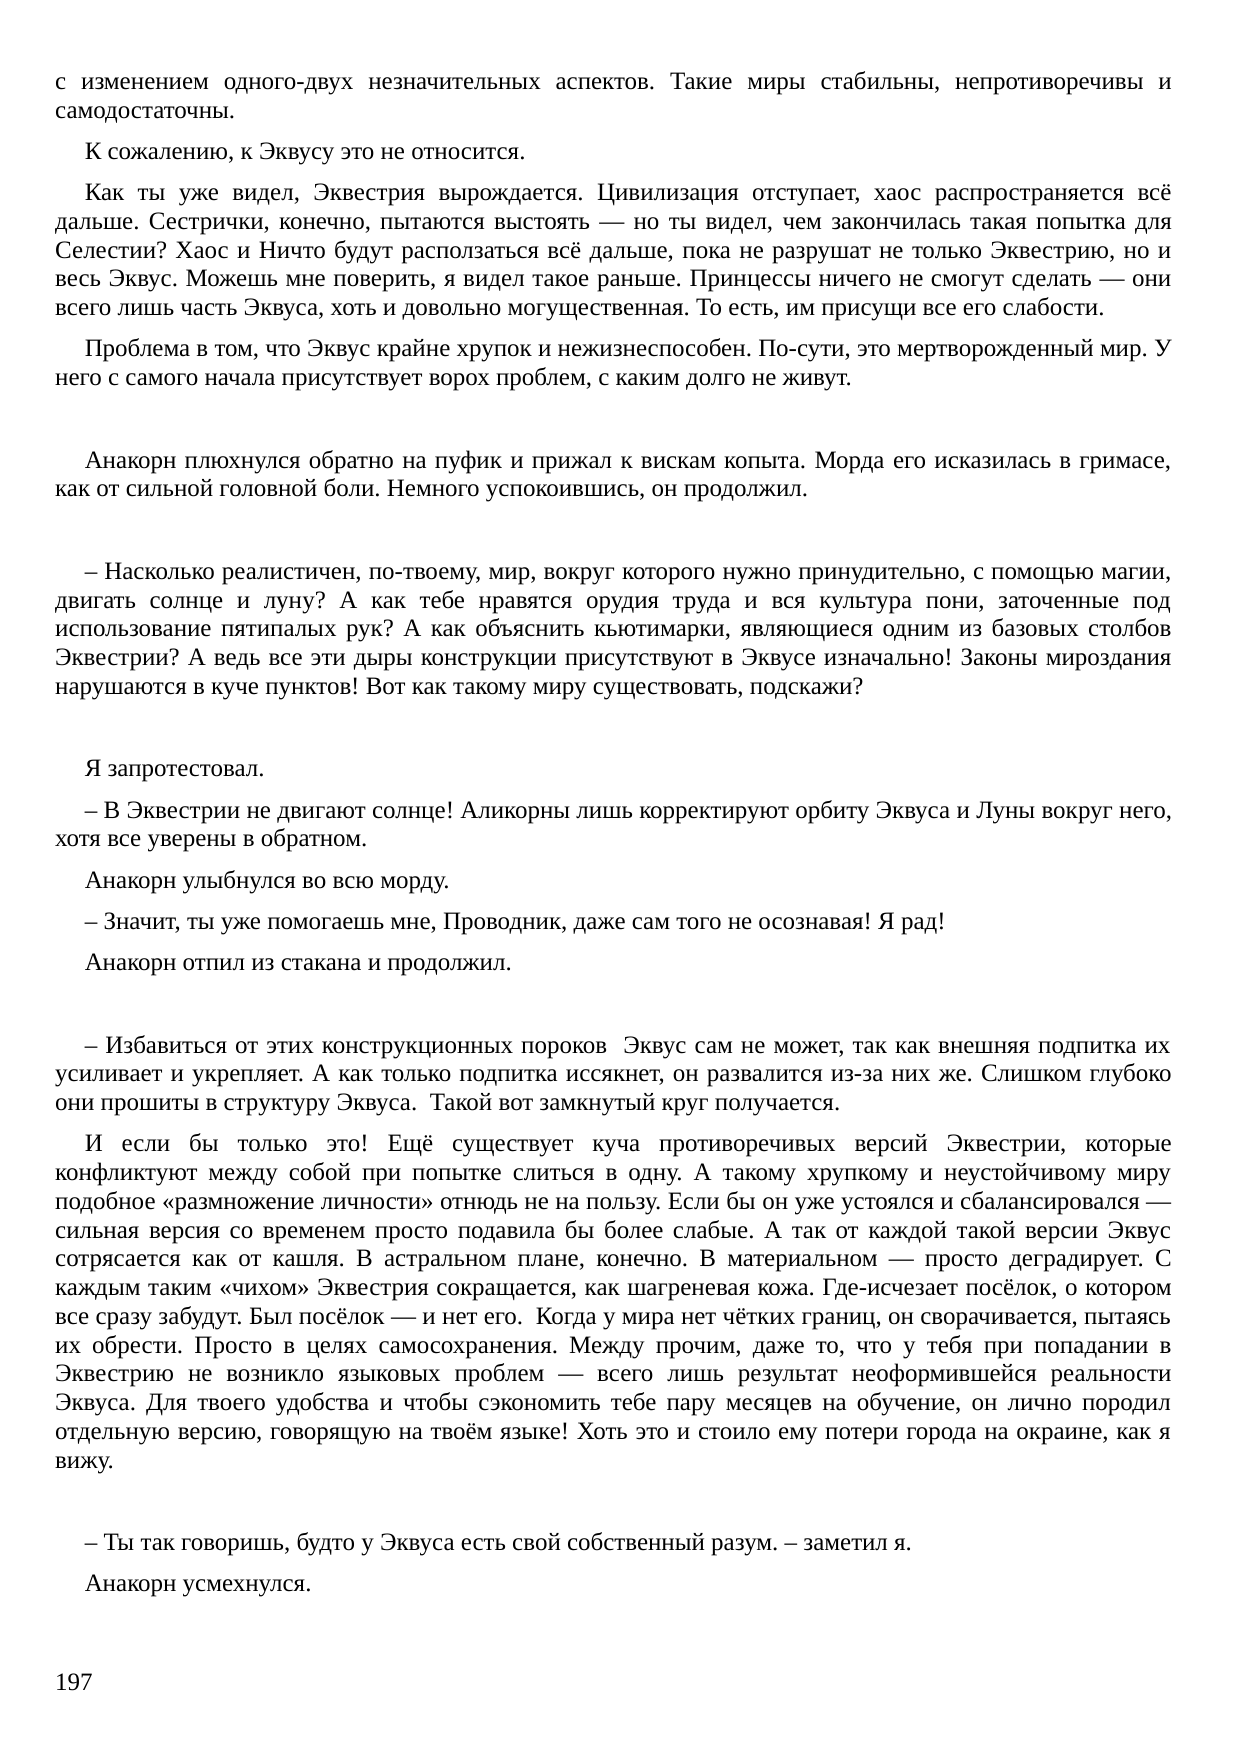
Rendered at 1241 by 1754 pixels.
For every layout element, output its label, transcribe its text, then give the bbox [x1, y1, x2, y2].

text Анакорн отпил из стакана и продолжил. [55, 947, 1173, 976]
text Проблема в том, что Эквус крайне хрупок и нежизнеспособен. По-сути, это мертворожденный мир. У него с самого начала присутствует ворох проблем, с каким долго не живут. [55, 333, 1173, 391]
text – В Эквестрии не двигают солнце! Аликорны лишь корректируют орбиту Эквуса и Луны вокруг него, хотя все уверены в обратном. [55, 795, 1173, 852]
text с изменением одного-двух незначительных аспектов. Такие миры стабильны, непротиворечивы и самодостаточны. [55, 66, 1173, 123]
text Я запротестовал. [55, 753, 1173, 782]
text Анакорн усмехнулся. [55, 1568, 1173, 1597]
text – Насколько реалистичен, по-твоему, мир, вокруг которого нужно принудительно, с помощью магии, двигать солнце и луну? А как тебе нравятся орудия труда и вся культура пони, заточенные под использование пятипалых рук? А как объяснить кьютимарки, являющиеся одним из базовых столбов Эквестрии? А ведь все эти дыры конструкции присутствуют в Эквусе изначально! Законы мироздания нарушаются в куче пунктов! Вот как такому миру существовать, подскажи? [55, 556, 1173, 700]
text Анакорн улыбнулся во всю морду. [55, 865, 1173, 893]
text К сожалению, к Эквусу это не относится. [55, 136, 1173, 165]
text И если бы только это! Ещё существует куча противоречивых версий Эквестрии, которые конфликтуют между собой при попытке слиться в одну. А такому хрупкому и неустойчивому миру подобное «размножение личности» отнюдь не на пользу. Если бы он уже устоялся и сбалансировался — сильная версия со временем просто подавила бы более слабые. А так от каждой такой версии Эквус сотрясается как от кашля. В астральном плане, конечно. В материальном — просто деградирует. С каждым таким «чихом» Эквестрия сокращается, как шагреневая кожа. Где-исчезает посёлок, о котором все сразу забудут. Был посёлок — и нет его. Когда у мира нет чётких границ, он сворачивается, пытаясь их обрести. Просто в целях самосохранения. Между прочим, даже то, что у тебя при попадании в Эквестрию не возникло языковых проблем — всего лишь результат неоформившейся реальности Эквуса. Для твоего удобства и чтобы сэкономить тебе пару месяцев на обучение, он лично породил отдельную версию, говорящую на твоём языке! Хоть это и стоило ему потери города на окраине, как я вижу. [55, 1128, 1173, 1473]
text – Ты так говоришь, будто у Эквуса есть свой собственный разум. – заметил я. [55, 1527, 1173, 1556]
text – Избавиться от этих конструкционных пороков Эквус сам не может, так как внешняя подпитка их усиливает и укрепляет. А как только подпитка иссякнет, он развалится из-за них же. Слишком глубоко они прошиты в структуру Эквуса. Такой вот замкнутый круг получается. [55, 1030, 1173, 1116]
text – Значит, ты уже помогаешь мне, Проводник, даже сам того не осознавая! Я рад! [55, 906, 1173, 935]
text Анакорн плюхнулся обратно на пуфик и прижал к вискам копыта. Морда его исказилась в гримасе, как от сильной головной боли. Немного успокоившись, он продолжил. [55, 445, 1173, 502]
text Как ты уже видел, Эквестрия вырождается. Цивилизация отступает, хаос распространяется всё дальше. Сестрички, конечно, пытаются выстоять — но ты видел, чем закончилась такая попытка для Селестии? Хаос и Ничто будут расползаться всё дальше, пока не разрушат не только Эквестрию, но и весь Эквус. Можешь мне поверить, я видел такое раньше. Принцессы ничего не смогут сделать — они всего лишь часть Эквуса, хоть и довольно могущественная. То есть, им присущи все его слабости. [55, 177, 1173, 321]
